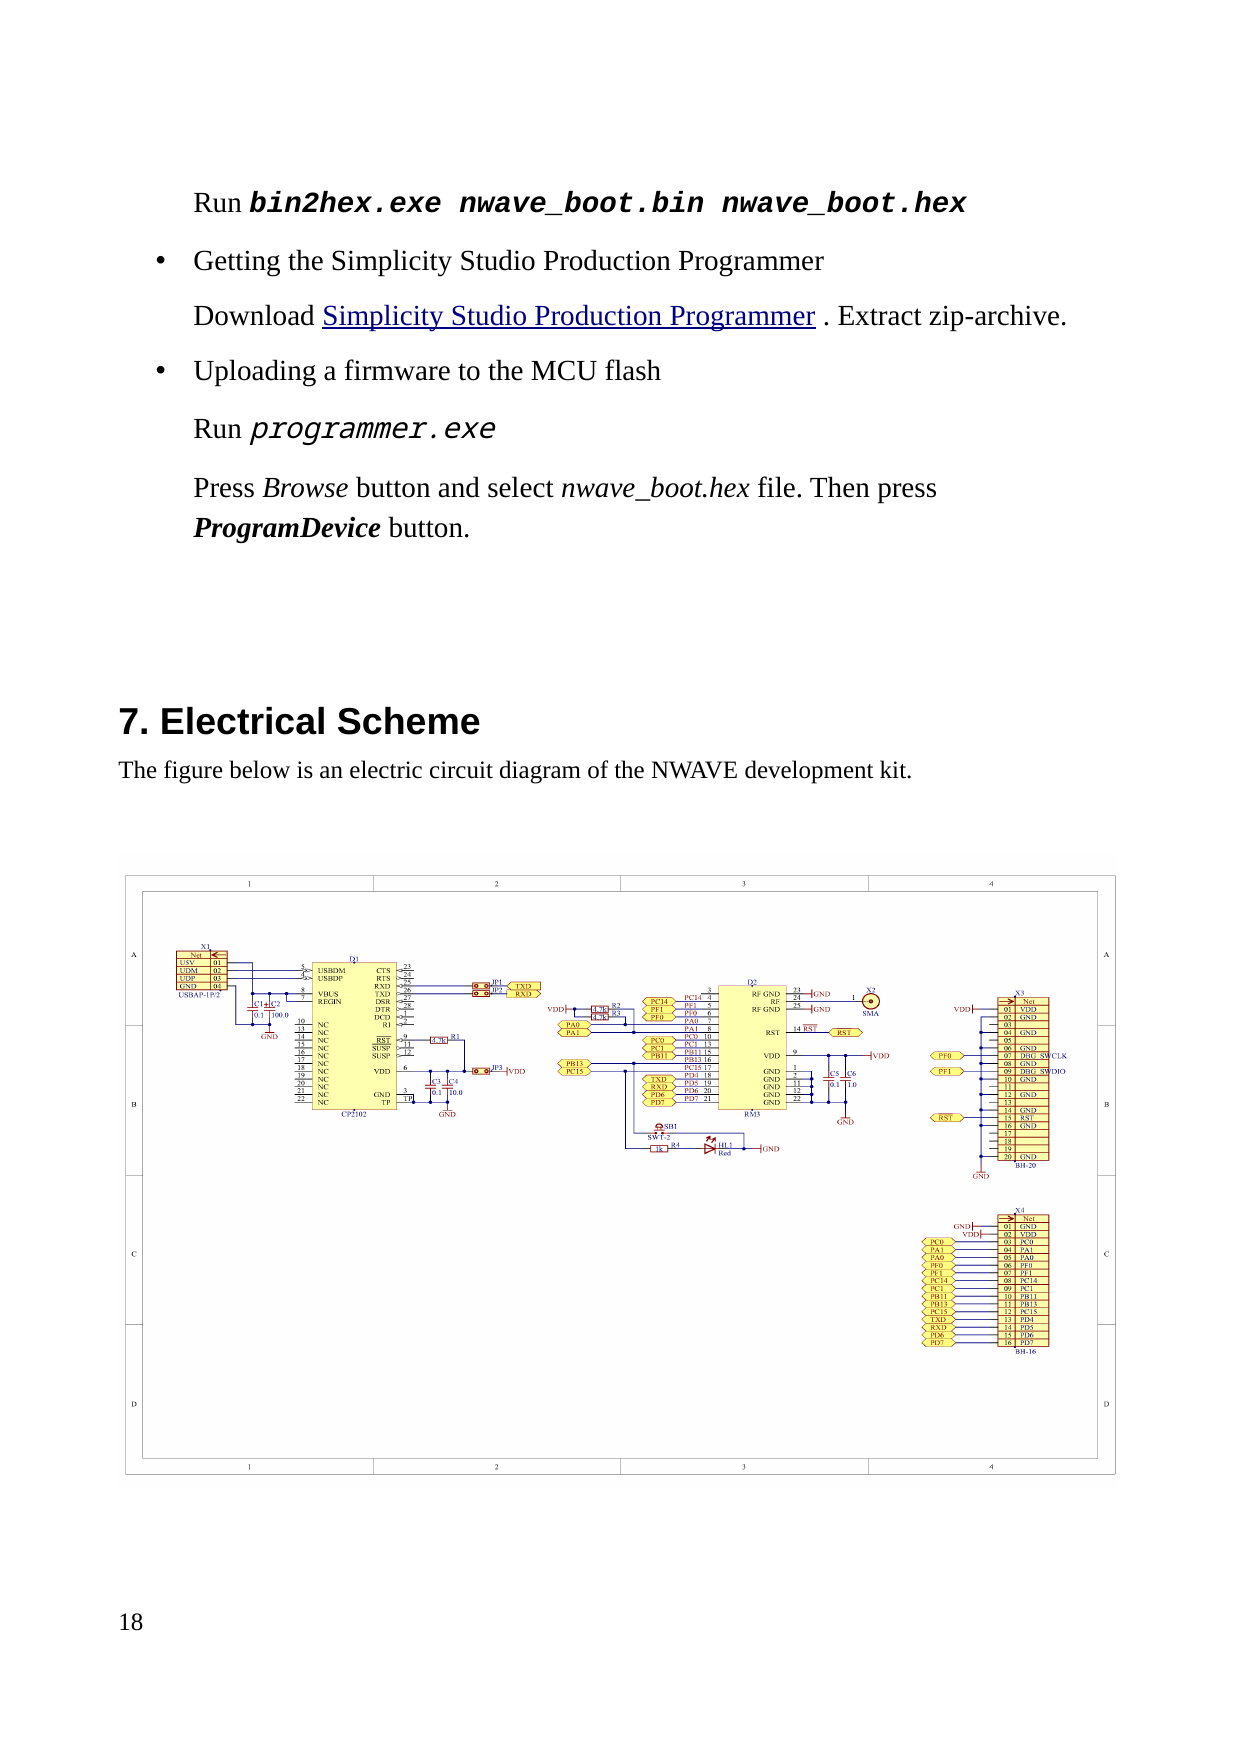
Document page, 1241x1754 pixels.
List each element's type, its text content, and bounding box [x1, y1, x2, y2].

list Run programmer.exe [156, 408, 1122, 447]
list Getting the Simplicity Studio Production Programmer [156, 243, 1122, 277]
list Download Simplicity Studio Production Programmer . Extract zip-archive. [156, 298, 1122, 331]
subtitle 7. Electrical Scheme [118, 699, 1122, 742]
list The figure below is an electric circuit diagram of the NWAVE development kit. [118, 755, 1122, 784]
list Press Browse button and select nwave_boot.hex file. Then press ProgramDevice button. [156, 470, 1122, 543]
list Uploading a firmware to the MCU flash [156, 353, 1122, 386]
list Run bin2hex.exe nwave_boot.bin nwave_boot.hex [156, 185, 1122, 221]
